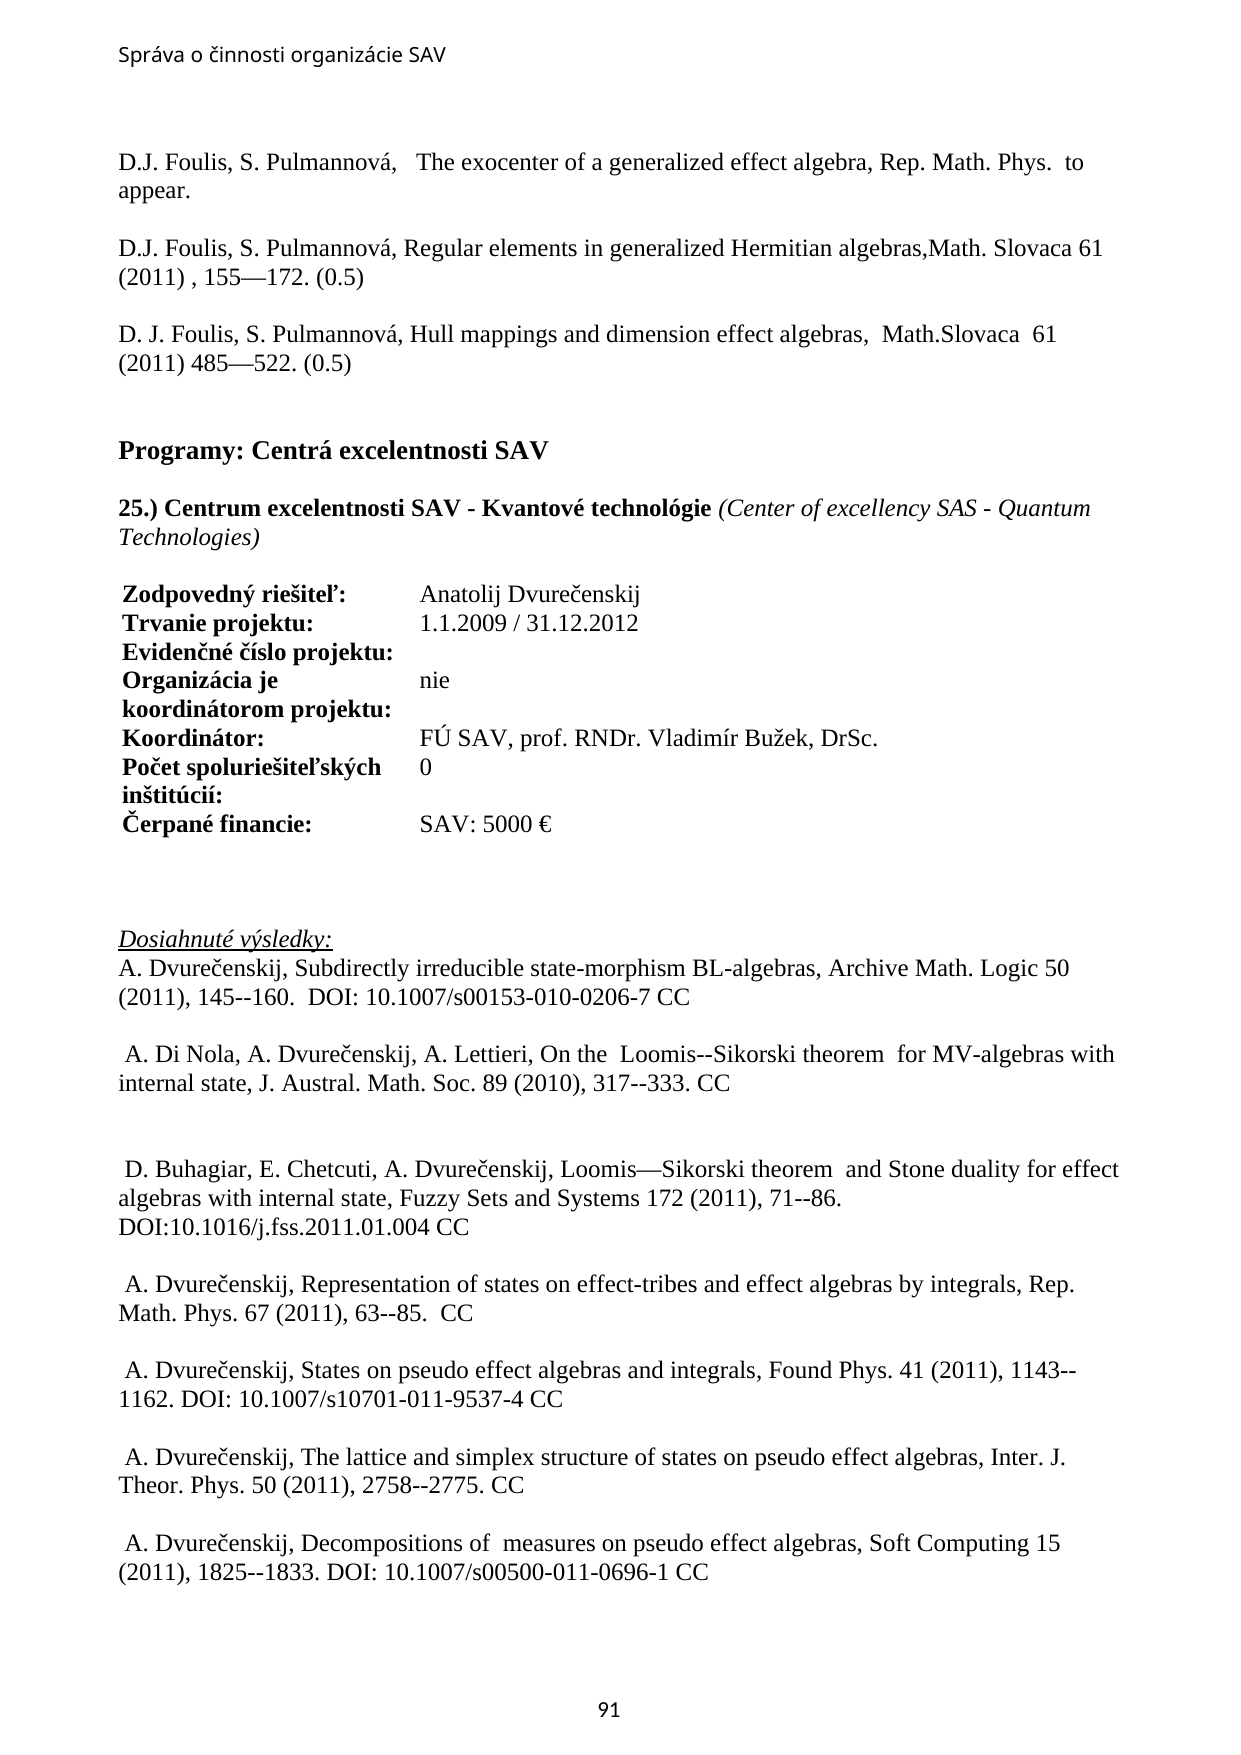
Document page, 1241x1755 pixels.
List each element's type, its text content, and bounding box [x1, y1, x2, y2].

table_header Anatolij Dvurečenskij [419, 579, 1122, 608]
table_cell Evidenčné číslo projektu: [122, 637, 419, 665]
text D.J. Foulis, S. Pulmannová, The exocenter of a generalized effect algebra, Rep. Math. Phys. to appear. D.J. Foulis, S. Pulmannová, Regular elements in generalized Hermitian algebras,Math. Slovaca 61 (2011) , 155—172. (0.5) D. J. Foulis, S. Pulmannová, Hull mappings and dimension effect algebras, Math.Slovaca 61 (2011) 485—522. (0.5) Programy: Centrá excelentnosti SAV [118, 118, 1122, 493]
table_cell Organizácia je koordinátorom projektu: [122, 665, 419, 723]
table_cell SAV: 5000 € [419, 809, 1122, 895]
table_cell Počet spoluriešiteľských inštitúcií: [122, 752, 419, 809]
text 25.) Centrum excelentnosti SAV - Kvantové technológie (Center of excellency SAS - Quantum Technologies) [118, 493, 1122, 579]
table_cell [419, 637, 1122, 665]
table_cell 0 [419, 752, 1122, 809]
table_cell Trvanie projektu: [122, 608, 419, 637]
table_cell 1.1.2009 / 31.12.2012 [419, 608, 1122, 637]
table_cell nie [419, 665, 1122, 723]
table_header Zodpovedný riešiteľ: [122, 579, 419, 608]
text Dosiahnuté výsledky: A. Dvurečenskij, Subdirectly irreducible state-morphism BL-algebras, Archive Math. Logic 50 (2011), 145--160. DOI: 10.1007/s00153-010-0206-7 CC A. Di Nola, A. Dvurečenskij, A. Lettieri, On the Loomis--Sikorski theorem for MV-algebras with internal state, J. Austral. Math. Soc. 89 (2010), 317--333. CC D. Buhagiar, E. Chetcuti, A. Dvurečenskij, Loomis—Sikorski theorem and Stone duality for effect algebras with internal state, Fuzzy Sets and Systems 172 (2011), 71--86. DOI:10.1016/j.fss.2011.01.004 CC A. Dvurečenskij, Representation of states on effect-tribes and effect algebras by integrals, Rep. Math. Phys. 67 (2011), 63--85. CC A. Dvurečenskij, States on pseudo effect algebras and integrals, Found Phys. 41 (2011), 1143--1162. DOI: 10.1007/s10701-011-9537-4 CC A. Dvurečenskij, The lattice and simplex structure of states on pseudo effect algebras, Inter. J. Theor. Phys. 50 (2011), 2758--2775. CC A. Dvurečenskij, Decompositions of measures on pseudo effect algebras, Soft Computing 15 (2011), 1825--1833. DOI: 10.1007/s00500-011-0696-1 CC [118, 895, 1122, 1614]
table_cell Koordinátor: [122, 723, 419, 752]
table_cell Čerpané financie: [122, 809, 419, 895]
table_cell FÚ SAV, prof. RNDr. Vladimír Bužek, DrSc. [419, 723, 1122, 752]
